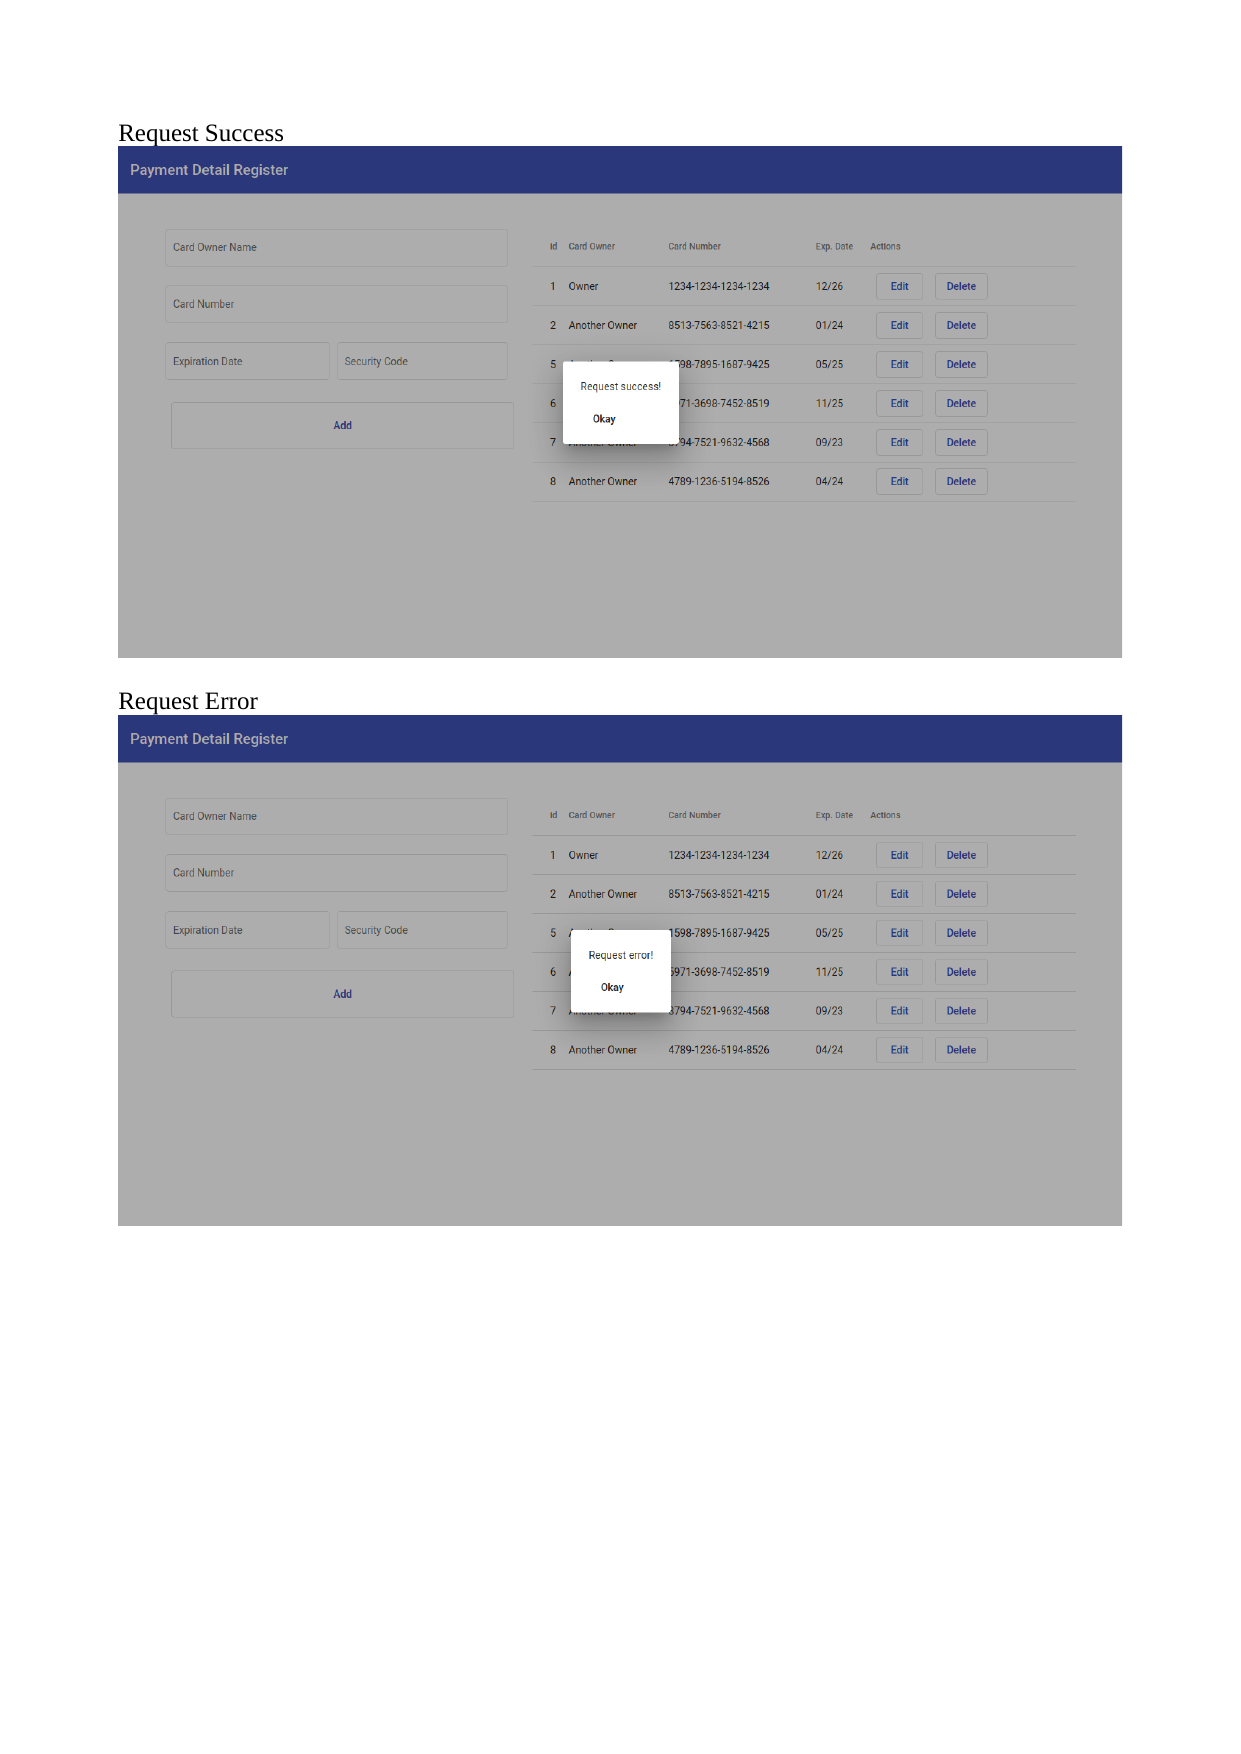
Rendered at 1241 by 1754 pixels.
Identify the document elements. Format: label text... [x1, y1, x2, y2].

text Request Error [118, 686, 1122, 715]
picture [118, 146, 1123, 658]
text Request Success [118, 118, 1122, 146]
picture [118, 715, 1123, 1226]
